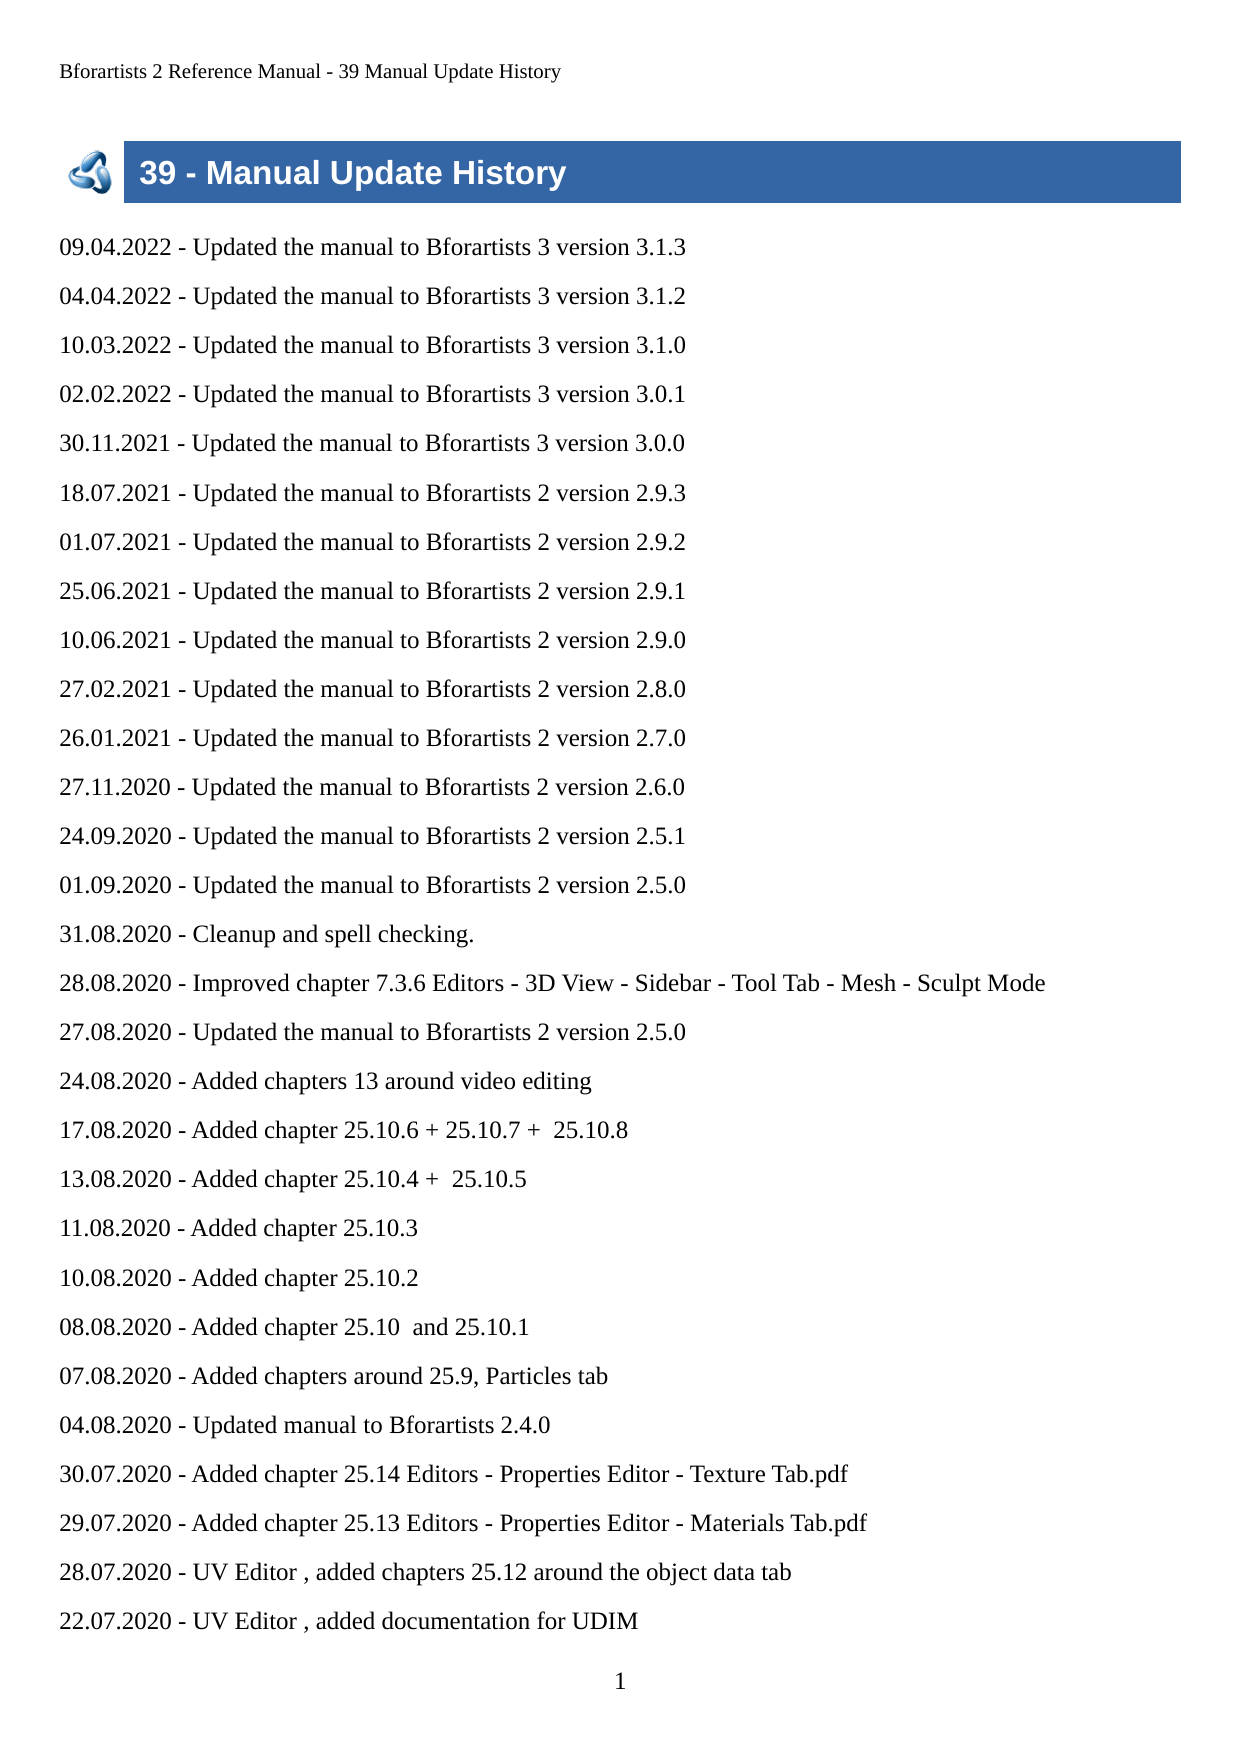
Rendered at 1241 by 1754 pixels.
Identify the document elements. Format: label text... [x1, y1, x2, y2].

text 02.02.2022 - Updated the manual to Bforartists 3 version 3.0.1 [59, 379, 1181, 408]
text 30.11.2021 - Updated the manual to Bforartists 3 version 3.0.0 [59, 428, 1181, 457]
text 01.09.2020 - Updated the manual to Bforartists 2 version 2.5.0 [59, 870, 1181, 899]
text 26.01.2021 - Updated the manual to Bforartists 2 version 2.7.0 [59, 723, 1181, 752]
text 24.08.2020 - Added chapters 13 around video editing [59, 1066, 1181, 1095]
text 09.04.2022 - Updated the manual to Bforartists 3 version 3.1.3 [59, 232, 1181, 261]
table_header [59, 141, 124, 203]
text 24.09.2020 - Updated the manual to Bforartists 2 version 2.5.1 [59, 821, 1181, 850]
text 17.08.2020 - Added chapter 25.10.6 + 25.10.7 + 25.10.8 [59, 1115, 1181, 1144]
picture [65, 147, 114, 197]
text 04.08.2020 - Updated manual to Bforartists 2.4.0 [59, 1410, 1181, 1438]
text 04.04.2022 - Updated the manual to Bforartists 3 version 3.1.2 [59, 281, 1181, 310]
text 31.08.2020 - Cleanup and spell checking. [59, 919, 1181, 948]
text 10.03.2022 - Updated the manual to Bforartists 3 version 3.1.0 [59, 330, 1181, 359]
text 27.02.2021 - Updated the manual to Bforartists 2 version 2.8.0 [59, 674, 1181, 703]
text 27.08.2020 - Updated the manual to Bforartists 2 version 2.5.0 [59, 1017, 1181, 1046]
text 25.06.2021 - Updated the manual to Bforartists 2 version 2.9.1 [59, 576, 1181, 604]
text 28.07.2020 - UV Editor , added chapters 25.12 around the object data tab [59, 1557, 1181, 1586]
text 28.08.2020 - Improved chapter 7.3.6 Editors - 3D View - Sidebar - Tool Tab - Mesh - Sculpt Mode [59, 968, 1181, 997]
text 10.06.2021 - Updated the manual to Bforartists 2 version 2.9.0 [59, 625, 1181, 653]
text 11.08.2020 - Added chapter 25.10.3 [59, 1213, 1181, 1242]
text 18.07.2021 - Updated the manual to Bforartists 2 version 2.9.3 [59, 478, 1181, 506]
text 22.07.2020 - UV Editor , added documentation for UDIM [59, 1606, 1181, 1635]
text 29.07.2020 - Added chapter 25.13 Editors - Properties Editor - Materials Tab.pdf [59, 1508, 1181, 1537]
table_header 39 - Manual Update History [124, 141, 1181, 203]
text 01.07.2021 - Updated the manual to Bforartists 2 version 2.9.2 [59, 527, 1181, 555]
text 08.08.2020 - Added chapter 25.10 and 25.10.1 [59, 1312, 1181, 1340]
text 13.08.2020 - Added chapter 25.10.4 + 25.10.5 [59, 1164, 1181, 1193]
text 10.08.2020 - Added chapter 25.10.2 [59, 1263, 1181, 1291]
text 30.07.2020 - Added chapter 25.14 Editors - Properties Editor - Texture Tab.pdf [59, 1459, 1181, 1488]
text 07.08.2020 - Added chapters around 25.9, Particles tab [59, 1361, 1181, 1389]
text 27.11.2020 - Updated the manual to Bforartists 2 version 2.6.0 [59, 772, 1181, 801]
